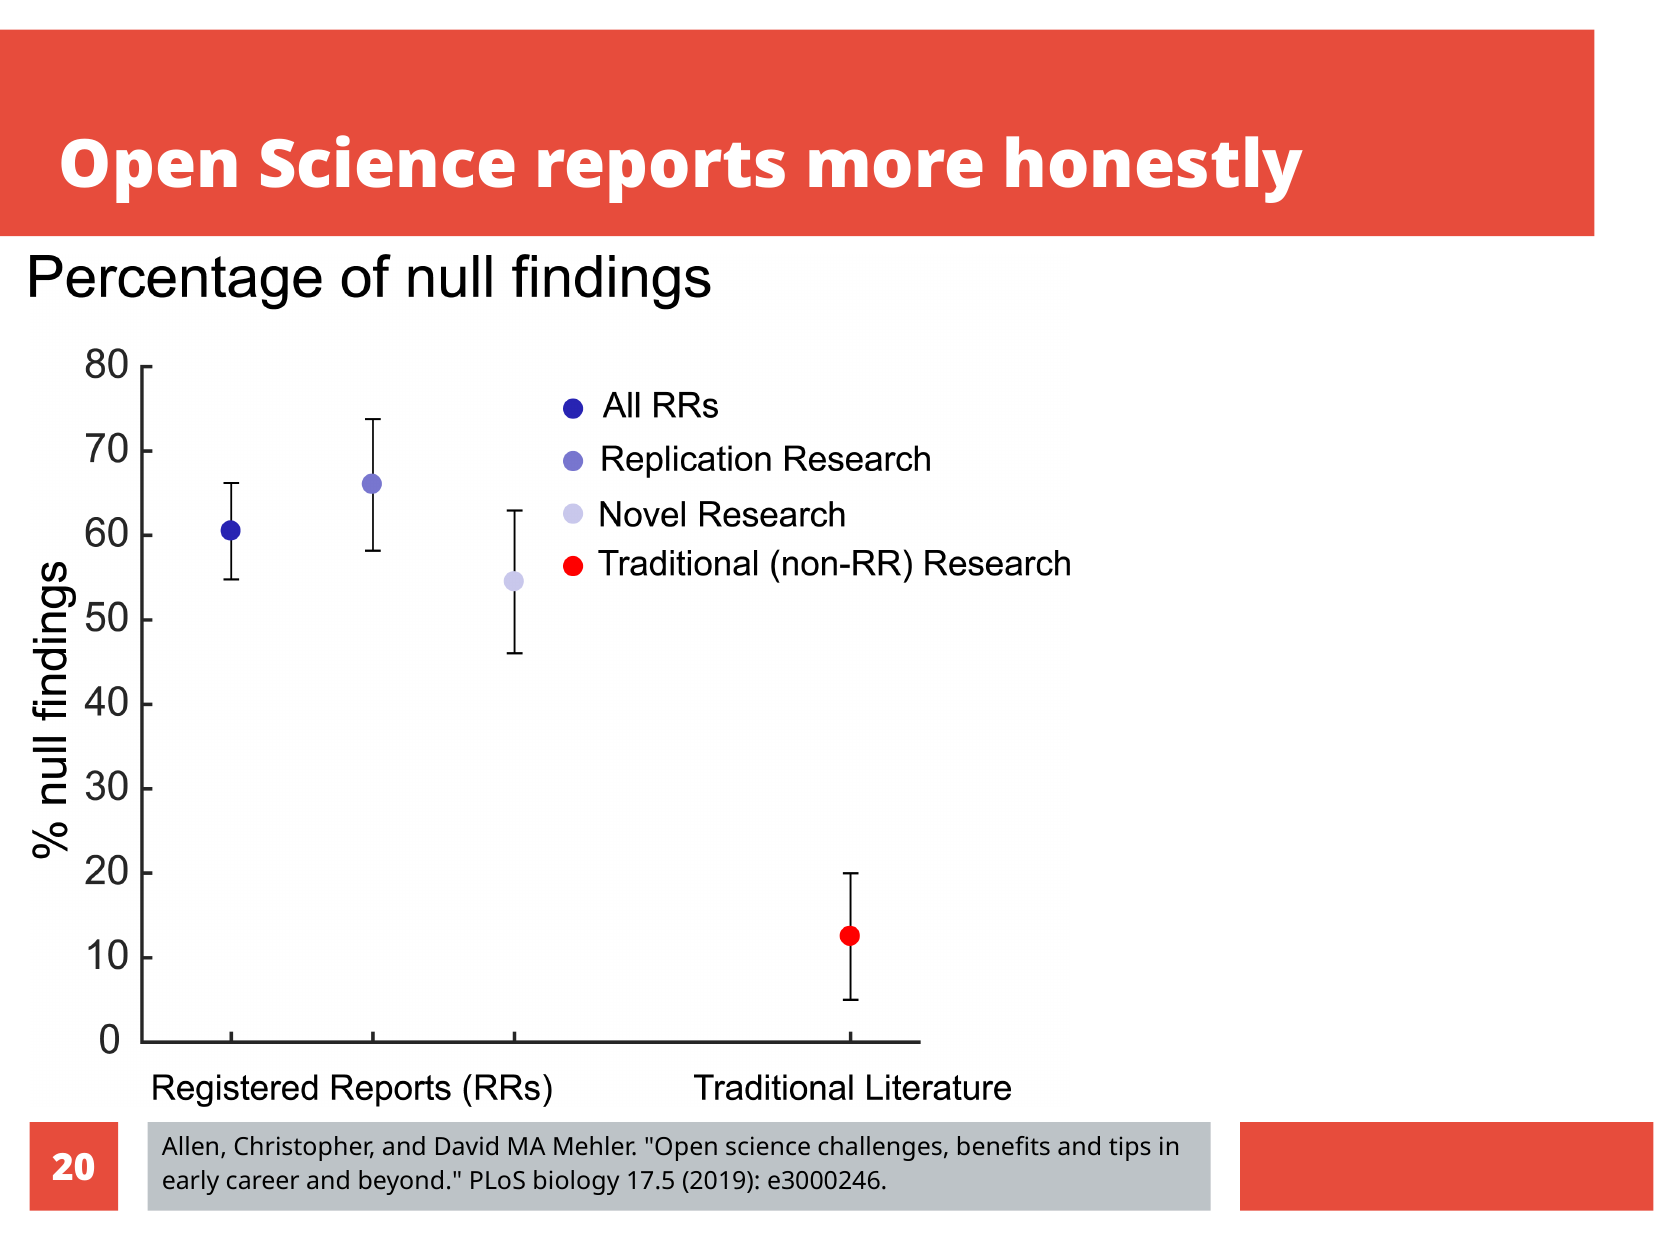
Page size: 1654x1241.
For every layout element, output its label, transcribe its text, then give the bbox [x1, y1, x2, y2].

title Open Science reports more honestly [59, 59, 1595, 207]
text_box Allen, Christopher, and David MA Mehler. "Open science challenges, benefits and tips in early career and beyond." PLoS biology 17.5 (2019): e3000246. [147, 1121, 1213, 1215]
picture [30, 254, 1070, 1107]
